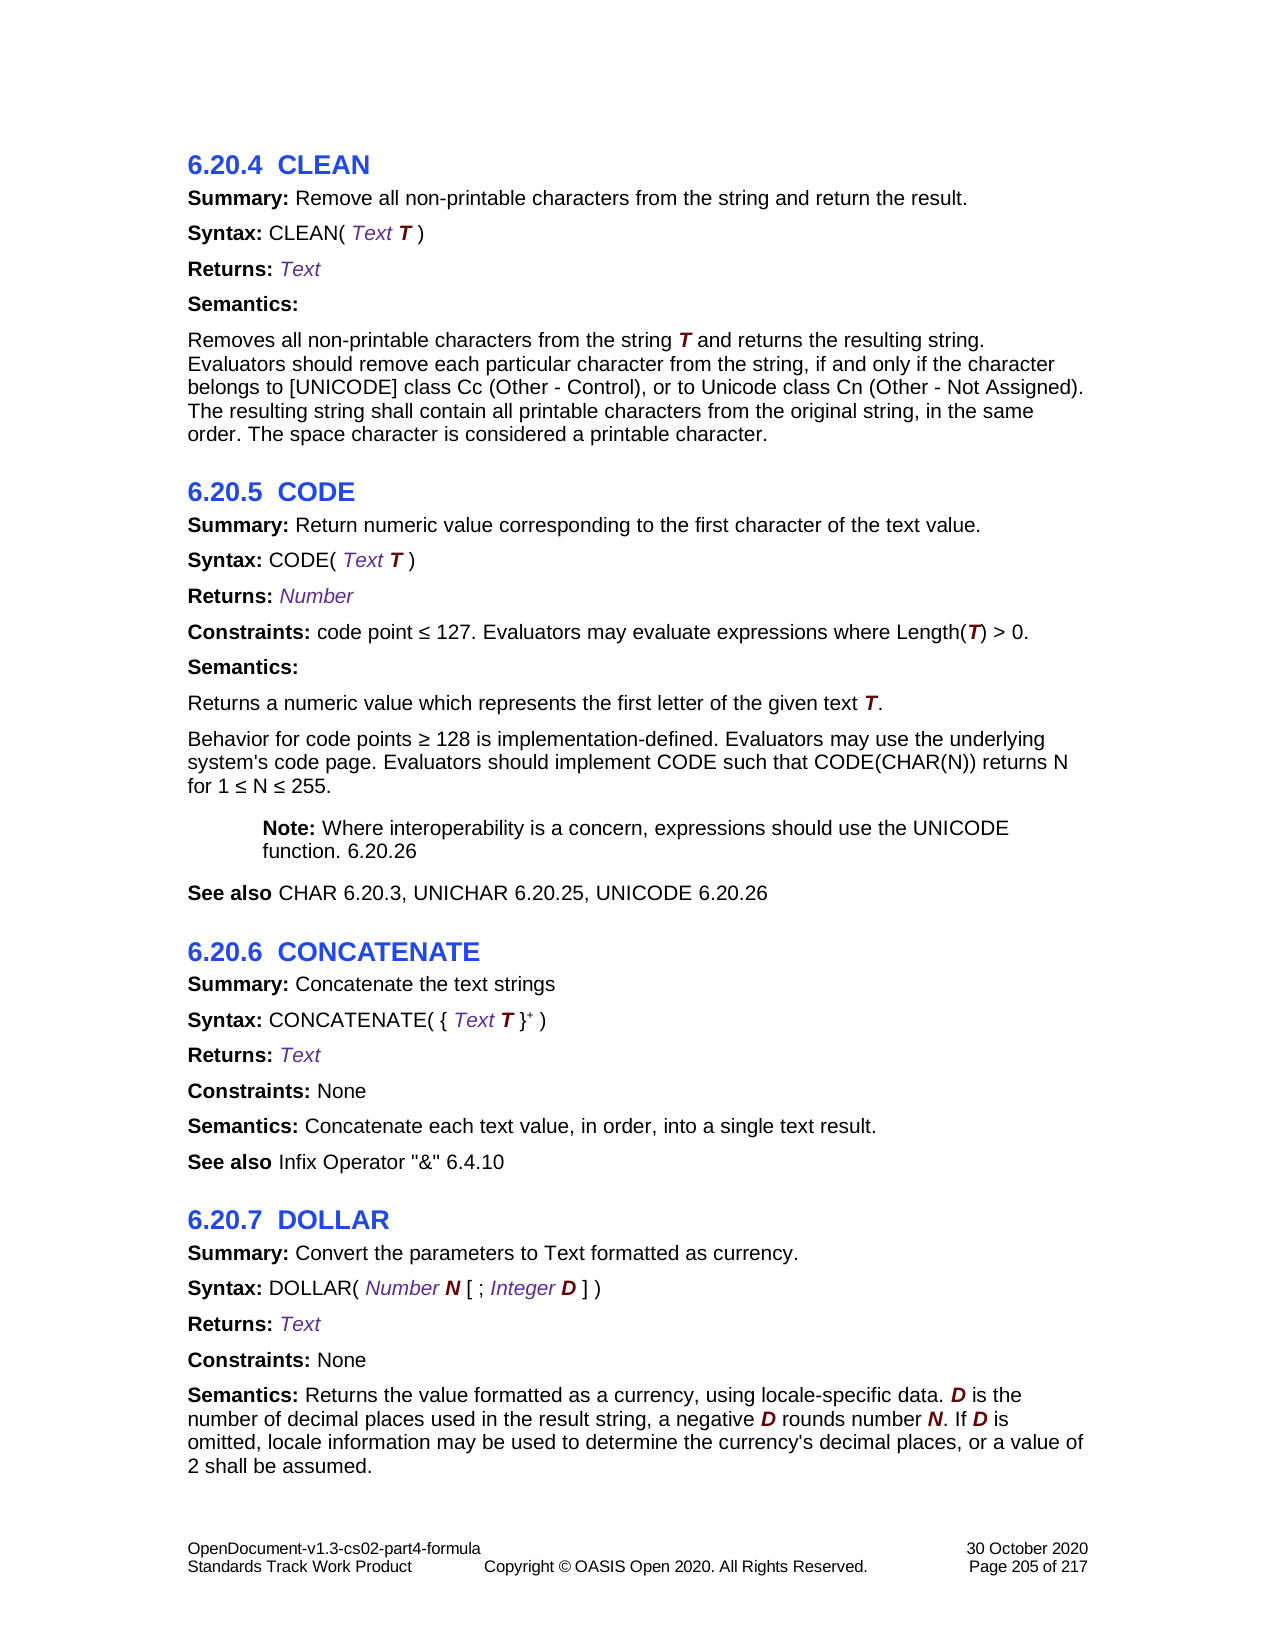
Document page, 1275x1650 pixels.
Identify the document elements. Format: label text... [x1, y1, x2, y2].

text Returns: Number [187, 584, 1088, 608]
text Returns: Text [187, 1044, 1088, 1067]
subtitle CODE [187, 477, 1088, 507]
text Behavior for code points ≥ 128 is implementation-defined. Evaluators may use the underlying system's code page. Evaluators should implement CODE such that CODE(CHAR(N)) returns N for 1 ≤ N ≤ 255. [187, 727, 1088, 798]
text Syntax: DOLLAR( Number N [ ; Integer D ] ) [187, 1277, 1088, 1300]
text Semantics: Returns the value formatted as a currency, using locale-specific data. D is the number of decimal places used in the result string, a negative D rounds number N. If D is omitted, locale information may be used to determine the currency's decimal places, or a value of 2 shall be assumed. [187, 1384, 1088, 1478]
text Constraints: code point ≤ 127. Evaluators may evaluate expressions where Length(T) > 0. [187, 620, 1088, 644]
text Removes all non-printable characters from the string T and returns the resulting string. Evaluators should remove each particular character from the string, if and only if the character belongs to [UNICODE] class Cc (Other - Control), or to Unicode class Cn (Other - Not Assigned). The resulting string shall contain all printable characters from the original string, in the same order. The space character is considered a printable character. [187, 328, 1088, 446]
text Summary: Convert the parameters to Text formatted as currency. [187, 1241, 1088, 1265]
text Syntax: CONCATENATE( { Text T }+ ) [187, 1008, 1088, 1032]
text Note: Where interoperability is a concern, expressions should use the UNICODE function. 6.20.26 [262, 816, 1013, 863]
text Semantics: [187, 293, 1088, 316]
text Summary: Remove all non-printable characters from the string and return the result. [187, 186, 1088, 209]
text Returns: Text [187, 257, 1088, 281]
subtitle DOLLAR [187, 1205, 1088, 1235]
text Constraints: None [187, 1079, 1088, 1103]
text Returns a numeric value which represents the first letter of the given text T. [187, 691, 1088, 715]
text Returns: Text [187, 1312, 1088, 1336]
text Constraints: None [187, 1348, 1088, 1372]
text Summary: Return numeric value corresponding to the first character of the text value. [187, 513, 1088, 537]
text Summary: Concatenate the text strings [187, 972, 1088, 996]
text Semantics: [187, 656, 1088, 679]
text See also Infix Operator "&" 6.4.10 [187, 1151, 1088, 1174]
text See also CHAR 6.20.3, UNICHAR 6.20.25, UNICODE 6.20.26 [187, 882, 1088, 905]
subtitle CLEAN [187, 150, 1088, 180]
subtitle CONCATENATE [187, 936, 1088, 966]
text Syntax: CODE( Text T ) [187, 549, 1088, 572]
text Syntax: CLEAN( Text T ) [187, 222, 1088, 245]
text Semantics: Concatenate each text value, in order, into a single text result. [187, 1115, 1088, 1138]
